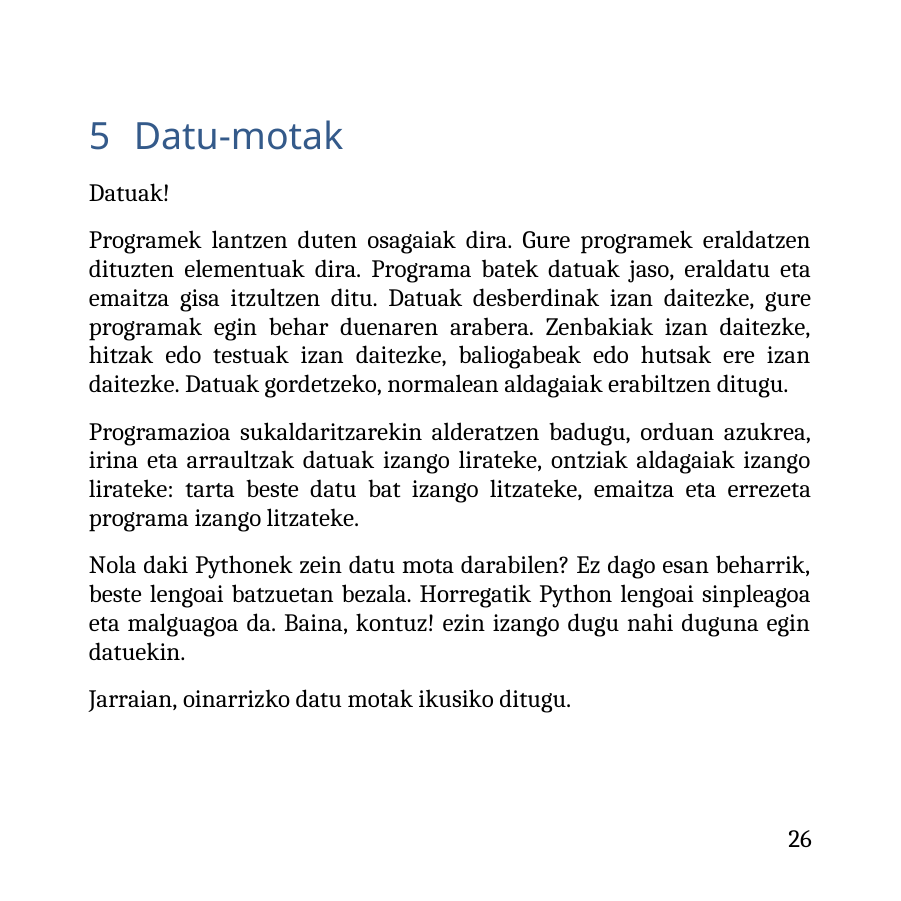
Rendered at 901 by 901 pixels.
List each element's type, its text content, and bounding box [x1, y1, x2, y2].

text Nola daki Pythonek zein datu mota darabilen? Ez dago esan beharrik, beste lengoai batzuetan bezala. Horregatik Python lengoai sinpleagoa eta malguagoa da. Baina, kontuz! ezin izango dugu nahi duguna egin datuekin. [89, 551, 811, 666]
text Programazioa sukaldaritzarekin alderatzen badugu, orduan azukrea, irina eta arraultzak datuak izango lirateke, ontziak aldagaiak izango lirateke: tarta beste datu bat izango litzateke, emaitza eta errezeta programa izango litzateke. [89, 418, 811, 533]
text Programek lantzen duten osagaiak dira. Gure programek eraldatzen dituzten elementuak dira. Programa batek datuak jaso, eraldatu eta emaitza gisa itzultzen ditu. Datuak desberdinak izan daitezke, gure programak egin behar duenaren arabera. Zenbakiak izan daitezke, hitzak edo testuak izan daitezke, baliogabeak edo hutsak ere izan daitezke. Datuak gordetzeko, normalean aldagaiak erabiltzen ditugu. [89, 226, 811, 399]
subtitle Datu-motak [89, 109, 811, 160]
text Jarraian, oinarrizko datu motak ikusiko ditugu. [89, 685, 811, 714]
text Datuak! [89, 179, 811, 208]
